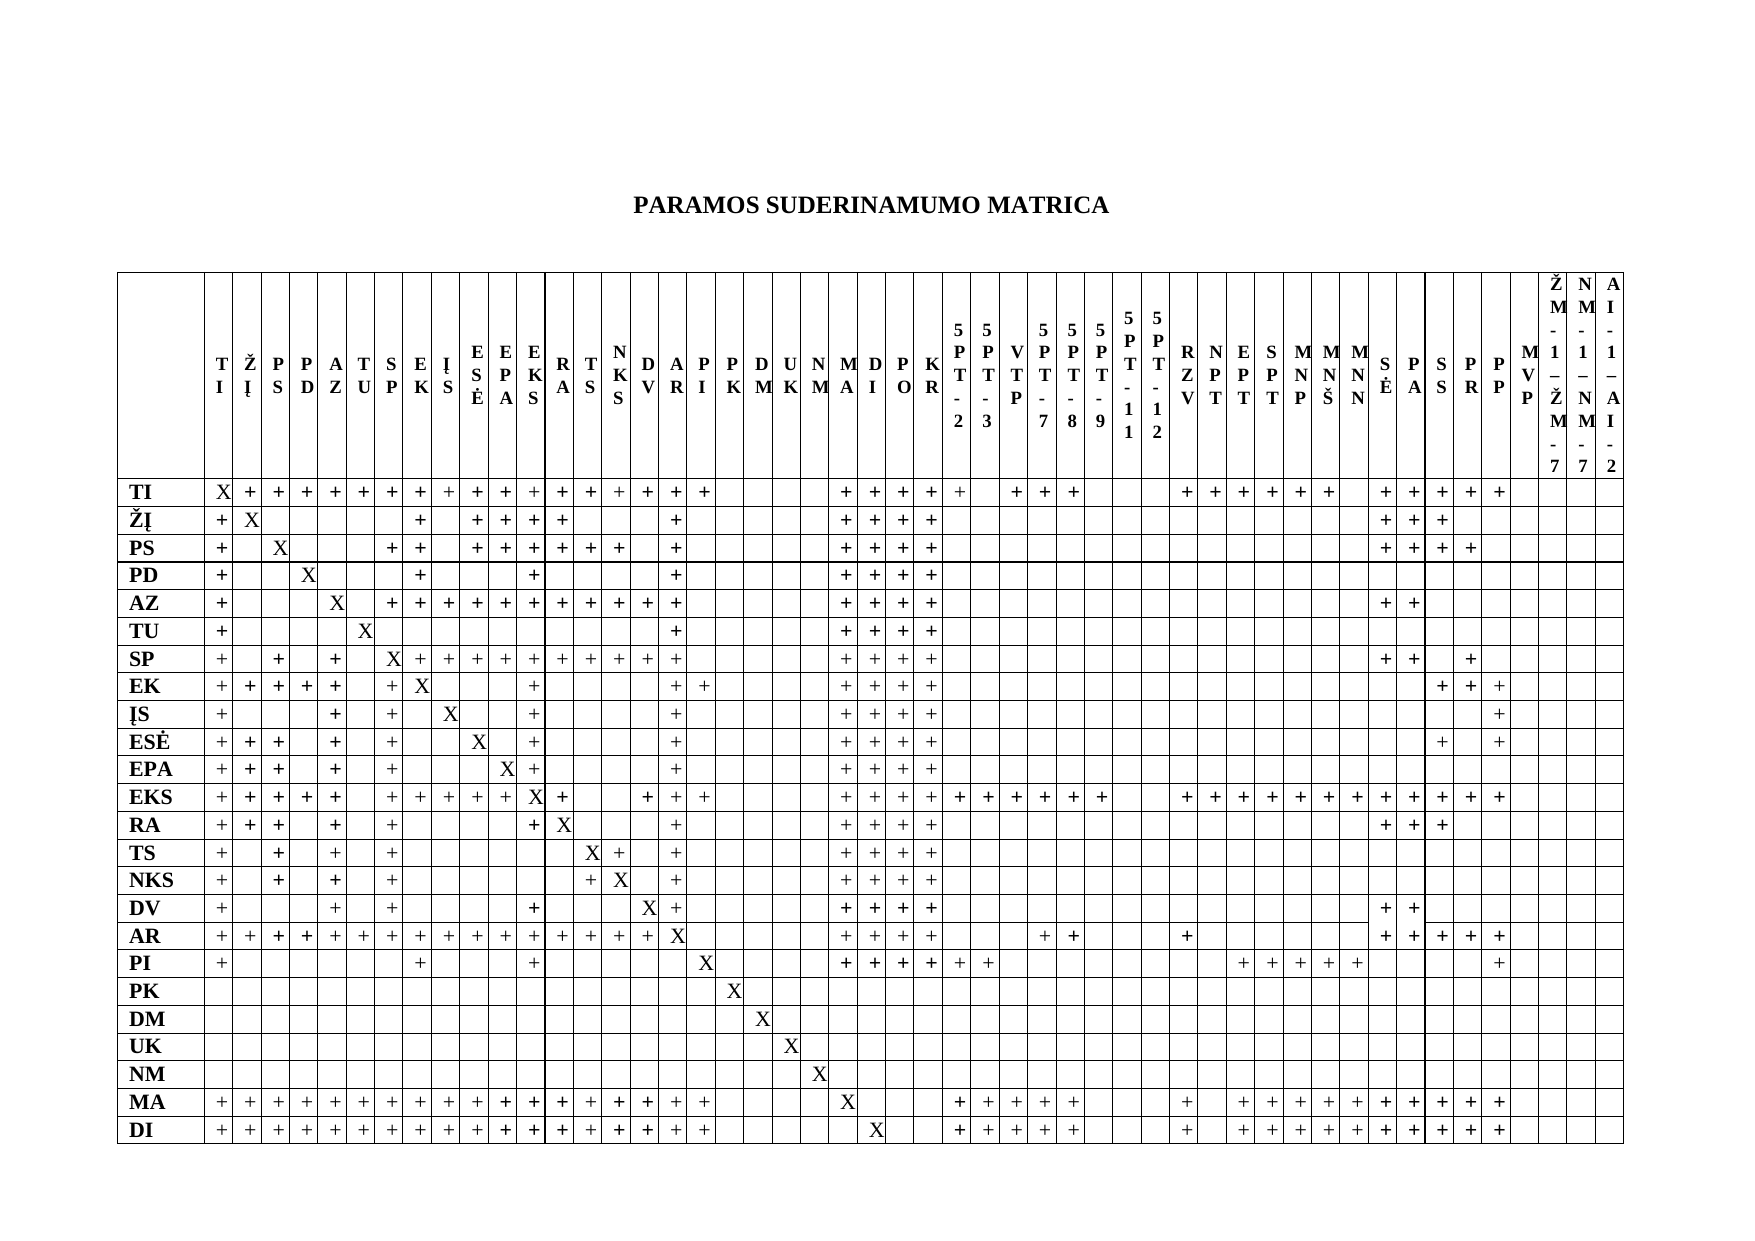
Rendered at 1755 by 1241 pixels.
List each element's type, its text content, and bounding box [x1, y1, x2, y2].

table_cell [1454, 507, 1481, 534]
table_header NM [801, 273, 828, 478]
table_cell + [858, 646, 885, 672]
table_cell [943, 812, 970, 838]
table_cell + [432, 923, 459, 949]
table_cell [1397, 673, 1424, 700]
table_cell + [1454, 479, 1481, 506]
table_cell + [886, 950, 913, 977]
table_cell + [886, 507, 913, 534]
table_cell [546, 729, 573, 755]
table_cell + [858, 673, 885, 700]
table_cell + [233, 812, 261, 838]
table_cell [1312, 1034, 1339, 1060]
table_cell [1596, 673, 1623, 700]
table_cell [1312, 1061, 1339, 1088]
table_cell [1426, 1034, 1453, 1060]
table_cell [1113, 618, 1141, 644]
table_cell [460, 950, 488, 977]
table_cell PD [118, 563, 204, 589]
table_cell + [1369, 479, 1396, 506]
table_cell + [943, 1117, 970, 1143]
table_cell [1284, 507, 1311, 534]
table_cell [687, 618, 715, 644]
table_cell [716, 563, 743, 589]
table_cell + [1057, 784, 1084, 811]
table_cell + [858, 729, 885, 755]
table_cell + [205, 840, 232, 866]
table_header SP [375, 273, 402, 478]
table_cell [517, 618, 544, 644]
table_cell [1113, 701, 1141, 728]
table_cell + [574, 1117, 601, 1143]
table_cell + [1312, 950, 1339, 977]
table_cell [943, 646, 970, 672]
table_cell [1142, 646, 1169, 672]
table_cell [1369, 950, 1396, 977]
table_cell [1000, 1034, 1027, 1060]
table_cell [801, 729, 828, 755]
table_cell + [1454, 646, 1481, 672]
table_cell [858, 1034, 885, 1060]
table_cell + [1312, 784, 1339, 811]
table_cell + [262, 646, 289, 672]
table_cell [1284, 590, 1311, 617]
table_cell [1369, 756, 1396, 783]
table_cell + [886, 479, 913, 506]
table_cell [971, 1006, 999, 1032]
table_cell [744, 1117, 772, 1143]
table_cell [432, 840, 459, 866]
table_cell + [829, 895, 857, 922]
table_cell + [858, 756, 885, 783]
table_header PA [1397, 273, 1424, 478]
table_cell + [1397, 646, 1424, 672]
table_cell [1028, 618, 1056, 644]
table_cell + [517, 1089, 544, 1116]
table_cell [659, 1061, 686, 1088]
table_cell [233, 1034, 261, 1060]
table_cell + [318, 923, 346, 949]
table_cell [1397, 756, 1424, 783]
table_cell ŽĮ [118, 507, 204, 534]
table_cell [1567, 507, 1595, 534]
table_cell [1397, 701, 1424, 728]
table_cell [1596, 563, 1623, 589]
table_cell + [460, 507, 488, 534]
table_cell + [1482, 923, 1510, 949]
table_cell [1057, 895, 1084, 922]
table_cell [687, 1061, 715, 1088]
table_cell + [375, 895, 402, 922]
table_cell [773, 590, 800, 617]
table_cell [1198, 1117, 1226, 1143]
table_cell [546, 701, 573, 728]
table_cell [801, 1117, 828, 1143]
table_cell [1142, 978, 1169, 1005]
table_cell [744, 840, 772, 866]
table_cell + [290, 784, 317, 811]
table_cell + [262, 479, 289, 506]
table_cell [1284, 646, 1311, 672]
table_cell [574, 1006, 601, 1032]
table_cell [1227, 507, 1254, 534]
table_cell + [205, 646, 232, 672]
table_cell [1113, 1117, 1141, 1143]
table_cell + [432, 784, 459, 811]
table_cell [943, 1034, 970, 1060]
table_header DM [744, 273, 772, 478]
table_cell [1539, 784, 1566, 811]
table_cell [631, 563, 658, 589]
table_cell [432, 895, 459, 922]
table_cell [1511, 479, 1538, 506]
table_cell [1255, 1061, 1283, 1088]
table_cell [1511, 563, 1538, 589]
table_cell [290, 535, 317, 561]
table_cell + [886, 701, 913, 728]
table_cell [1142, 1089, 1169, 1116]
table_cell + [262, 756, 289, 783]
table_cell [1567, 895, 1595, 922]
table_cell UK [118, 1034, 204, 1060]
table_cell [517, 1061, 544, 1088]
table_cell [1596, 1089, 1623, 1116]
table_cell [1340, 673, 1368, 700]
table_cell [1567, 756, 1595, 783]
table_cell + [574, 535, 601, 561]
table_cell + [546, 1089, 573, 1116]
table_cell + [631, 784, 658, 811]
table_cell + [829, 673, 857, 700]
table_cell [1142, 701, 1169, 728]
table_cell [1284, 756, 1311, 783]
table_cell [1596, 840, 1623, 866]
table_cell + [829, 618, 857, 644]
table_cell [1340, 618, 1368, 644]
table_cell [744, 756, 772, 783]
table_cell [290, 646, 317, 672]
table_cell [716, 756, 743, 783]
table_cell + [205, 1117, 232, 1143]
table_cell + [914, 618, 942, 644]
table_cell + [1397, 1117, 1424, 1143]
table_cell [546, 756, 573, 783]
table_cell + [375, 812, 402, 838]
table_cell [1198, 756, 1226, 783]
table_cell + [1085, 784, 1112, 811]
table_cell + [205, 784, 232, 811]
table_cell + [659, 701, 686, 728]
table_cell [233, 618, 261, 644]
table_cell + [403, 535, 431, 561]
table_cell [1198, 673, 1226, 700]
table_cell + [318, 756, 346, 783]
table_cell + [659, 867, 686, 894]
table_cell + [886, 895, 913, 922]
table_cell + [1426, 923, 1453, 949]
table_cell + [403, 784, 431, 811]
table_cell [801, 1034, 828, 1060]
table_cell + [1369, 1089, 1396, 1116]
table_header MNN [1340, 273, 1368, 478]
table_cell + [631, 479, 658, 506]
table_cell TI [118, 479, 204, 506]
table_cell [1255, 507, 1283, 534]
table_cell [773, 701, 800, 728]
table_cell [403, 729, 431, 755]
table_header MVP [1511, 273, 1538, 478]
table_cell [602, 563, 630, 589]
table_cell [432, 978, 459, 1005]
table_cell + [375, 590, 402, 617]
table_cell [460, 1034, 488, 1060]
table_cell + [546, 1117, 573, 1143]
table_header 5PT-9 [1085, 273, 1112, 478]
table_cell [375, 1006, 402, 1032]
table_cell [262, 1006, 289, 1032]
table_cell [1539, 1006, 1566, 1032]
table_cell [233, 535, 261, 561]
table_cell [1113, 978, 1141, 1005]
table_cell [1567, 1089, 1595, 1116]
table_cell + [886, 590, 913, 617]
table_cell + [1369, 646, 1396, 672]
table_cell [1369, 618, 1396, 644]
table_cell [1426, 1006, 1453, 1032]
table_cell + [914, 812, 942, 838]
table_cell X [773, 1034, 800, 1060]
table_cell [1198, 923, 1226, 949]
table_cell [1539, 507, 1566, 534]
table_cell + [943, 950, 970, 977]
table_cell [1567, 867, 1595, 894]
table_cell [1198, 1089, 1226, 1116]
table_cell [1397, 1061, 1424, 1088]
table_cell [1511, 950, 1538, 977]
table_cell [1567, 646, 1595, 672]
table_cell [1454, 1006, 1481, 1032]
table_cell [1113, 1034, 1141, 1060]
table_cell [1369, 563, 1396, 589]
table_cell + [205, 895, 232, 922]
table_cell [1567, 729, 1595, 755]
table_cell [1057, 507, 1084, 534]
table_cell [460, 618, 488, 644]
table_cell [290, 812, 317, 838]
table_cell [1539, 978, 1566, 1005]
table_cell + [829, 950, 857, 977]
table_cell [1142, 1117, 1169, 1143]
table_cell + [829, 590, 857, 617]
table_cell [1312, 978, 1339, 1005]
table_cell + [205, 756, 232, 783]
table_cell [432, 756, 459, 783]
table_cell [1511, 756, 1538, 783]
table_cell [716, 1089, 743, 1116]
table_cell [1482, 756, 1510, 783]
table_cell [489, 978, 516, 1005]
table_cell [943, 701, 970, 728]
table_cell [1369, 867, 1396, 894]
table_cell [971, 479, 999, 506]
table_cell [1511, 673, 1538, 700]
table_cell [1198, 1034, 1226, 1060]
table_cell + [829, 784, 857, 811]
table_header AZ [318, 273, 346, 478]
table_cell [1596, 923, 1623, 949]
table_cell [1426, 646, 1453, 672]
table_cell + [1397, 895, 1424, 922]
table_cell + [914, 756, 942, 783]
table_cell [602, 618, 630, 644]
table_cell [716, 867, 743, 894]
table_cell [631, 618, 658, 644]
table_cell [1511, 923, 1538, 949]
table_cell + [517, 950, 544, 977]
table_cell [744, 618, 772, 644]
table_cell + [829, 756, 857, 783]
table_cell [290, 507, 317, 534]
table_cell [1085, 895, 1112, 922]
table_cell [517, 1034, 544, 1060]
table_cell [347, 978, 374, 1005]
table_cell PS [118, 535, 204, 561]
table_cell [773, 729, 800, 755]
table_cell [262, 507, 289, 534]
table_cell [1426, 1061, 1453, 1088]
table_cell + [205, 923, 232, 949]
table_cell [233, 867, 261, 894]
table_cell RA [118, 812, 204, 838]
table_cell [1113, 535, 1141, 561]
table_cell [1000, 673, 1027, 700]
table_cell + [546, 646, 573, 672]
table_cell + [1000, 784, 1027, 811]
table_cell [347, 1034, 374, 1060]
table_cell + [546, 784, 573, 811]
table_cell ĮS [118, 701, 204, 728]
table_cell + [659, 535, 686, 561]
table_cell [1539, 1034, 1566, 1060]
table_cell [1397, 840, 1424, 866]
table_cell [546, 978, 573, 1005]
table_header SPT [1255, 273, 1283, 478]
table_cell + [687, 784, 715, 811]
table_cell [1567, 1117, 1595, 1143]
table_cell + [914, 923, 942, 949]
table_cell + [659, 1089, 686, 1116]
table_cell [574, 507, 601, 534]
table_cell [1284, 840, 1311, 866]
table_cell [347, 673, 374, 700]
table_cell + [971, 784, 999, 811]
table_header MA [829, 273, 857, 478]
table_cell X [403, 673, 431, 700]
table_cell [1028, 673, 1056, 700]
table_cell [943, 673, 970, 700]
table_cell [943, 618, 970, 644]
table_cell EKS [118, 784, 204, 811]
table_cell + [403, 1117, 431, 1143]
table_header MNŠ [1312, 273, 1339, 478]
table_cell [1255, 756, 1283, 783]
table_cell + [914, 895, 942, 922]
table_cell + [1284, 1117, 1311, 1143]
table_cell [1482, 590, 1510, 617]
table_cell + [546, 479, 573, 506]
table_cell + [1227, 1117, 1254, 1143]
table_cell X [205, 479, 232, 506]
table_cell + [318, 1089, 346, 1116]
table_cell [1454, 812, 1481, 838]
table_cell [546, 895, 573, 922]
table_cell + [318, 729, 346, 755]
table_cell + [858, 590, 885, 617]
table_cell [460, 563, 488, 589]
table_cell [971, 867, 999, 894]
table_cell + [1284, 479, 1311, 506]
table_cell [1113, 1089, 1141, 1116]
table_cell [1340, 590, 1368, 617]
table_cell [829, 1034, 857, 1060]
table_cell + [659, 563, 686, 589]
table_cell [659, 1034, 686, 1060]
table_cell [1454, 1061, 1481, 1088]
table_cell [1340, 507, 1368, 534]
table_cell [233, 840, 261, 866]
table_cell X [829, 1089, 857, 1116]
table_cell [1284, 563, 1311, 589]
table_cell [1255, 729, 1283, 755]
table_cell [1340, 1034, 1368, 1060]
table_cell + [290, 1117, 317, 1143]
table_cell + [1340, 1089, 1368, 1116]
table_cell + [318, 784, 346, 811]
table_cell + [1397, 1089, 1424, 1116]
table_cell [773, 867, 800, 894]
table_cell [1255, 923, 1283, 949]
table_cell + [460, 535, 488, 561]
table_cell + [517, 563, 544, 589]
table_cell + [375, 701, 402, 728]
table_cell + [290, 1089, 317, 1116]
table_cell PI [118, 950, 204, 977]
table_cell [943, 867, 970, 894]
table_cell [1113, 784, 1141, 811]
table_cell + [375, 1117, 402, 1143]
table_cell [687, 840, 715, 866]
table_cell [347, 729, 374, 755]
table_cell [460, 867, 488, 894]
table_cell [574, 950, 601, 977]
table_cell [1284, 1006, 1311, 1032]
table_cell [1198, 978, 1226, 1005]
table_cell + [517, 535, 544, 561]
table_cell [403, 867, 431, 894]
table_cell + [347, 479, 374, 506]
table_cell [1113, 1006, 1141, 1032]
table_cell [773, 535, 800, 561]
table_cell [943, 1006, 970, 1032]
table_cell + [886, 673, 913, 700]
table_cell + [460, 784, 488, 811]
table_cell + [262, 673, 289, 700]
table_cell [1539, 1117, 1566, 1143]
table_cell [1284, 701, 1311, 728]
table_cell [1511, 840, 1538, 866]
table_cell [1142, 784, 1169, 811]
table_cell [262, 618, 289, 644]
table_cell [1170, 618, 1197, 644]
table_cell [574, 784, 601, 811]
table_cell [1085, 701, 1112, 728]
table_cell + [1170, 923, 1197, 949]
table_header DV [631, 273, 658, 478]
table_cell [1596, 507, 1623, 534]
table_cell + [1340, 950, 1368, 977]
table_cell [1511, 867, 1538, 894]
table_cell [1227, 840, 1254, 866]
table_cell + [403, 507, 431, 534]
table_cell [318, 563, 346, 589]
table_cell [460, 895, 488, 922]
table_cell [1000, 729, 1027, 755]
table_cell [1567, 1006, 1595, 1032]
table_cell + [262, 1089, 289, 1116]
table_cell + [1426, 479, 1453, 506]
table_cell [858, 1006, 885, 1032]
table_cell [1227, 1061, 1254, 1088]
table_cell [1596, 867, 1623, 894]
table_header PO [886, 273, 913, 478]
table_cell + [403, 563, 431, 589]
table_cell [1511, 1006, 1538, 1032]
table_cell + [546, 923, 573, 949]
table_cell [1567, 673, 1595, 700]
table_cell X [744, 1006, 772, 1032]
table_cell [1539, 590, 1566, 617]
table_cell + [375, 923, 402, 949]
table_cell [1340, 729, 1368, 755]
table_cell [631, 840, 658, 866]
table_cell [1369, 1061, 1396, 1088]
table_cell [1000, 812, 1027, 838]
table_cell [262, 563, 289, 589]
table_cell [517, 867, 544, 894]
table_cell MA [118, 1089, 204, 1116]
table_cell [801, 701, 828, 728]
table_header 5PT-11 [1113, 273, 1141, 478]
table_cell [801, 563, 828, 589]
table_header MNP [1284, 273, 1311, 478]
table_cell + [262, 812, 289, 838]
table_cell [1142, 923, 1169, 949]
table_cell [1539, 950, 1566, 977]
table_cell [1596, 950, 1623, 977]
table_cell [1539, 618, 1566, 644]
table_cell [773, 950, 800, 977]
table_cell [1028, 812, 1056, 838]
table_cell [1539, 673, 1566, 700]
table_cell [971, 729, 999, 755]
table_cell + [290, 673, 317, 700]
table_cell + [460, 479, 488, 506]
table_cell + [1255, 950, 1283, 977]
table_cell [602, 895, 630, 922]
table_cell [1284, 535, 1311, 561]
table_cell [1028, 756, 1056, 783]
table_cell + [886, 812, 913, 838]
table_cell [318, 1034, 346, 1060]
table_cell [1539, 701, 1566, 728]
table_cell [1397, 867, 1424, 894]
table_cell [1113, 812, 1141, 838]
table_cell + [347, 1117, 374, 1143]
table_cell [1198, 729, 1226, 755]
table_cell [1596, 701, 1623, 728]
table_cell [801, 535, 828, 561]
table_cell + [290, 479, 317, 506]
table_cell + [914, 535, 942, 561]
table_cell [1170, 701, 1197, 728]
table_cell [1340, 1061, 1368, 1088]
table_cell [716, 812, 743, 838]
table_cell + [659, 756, 686, 783]
table_cell [1312, 590, 1339, 617]
table_cell [1397, 618, 1424, 644]
table_cell DI [118, 1117, 204, 1143]
table_cell [1198, 1061, 1226, 1088]
table_cell [801, 479, 828, 506]
table_cell [687, 923, 715, 949]
table_cell [971, 978, 999, 1005]
table_cell [489, 867, 516, 894]
table_cell + [659, 895, 686, 922]
table_cell + [1454, 1117, 1481, 1143]
table_cell [1028, 701, 1056, 728]
table_cell [1596, 1117, 1623, 1143]
table_cell X [687, 950, 715, 977]
table_cell [602, 950, 630, 977]
table_cell [546, 1061, 573, 1088]
table_cell [1567, 535, 1595, 561]
table_cell [1227, 590, 1254, 617]
table_cell [1567, 923, 1595, 949]
table_cell [1255, 535, 1283, 561]
table_cell + [432, 479, 459, 506]
table_cell [716, 729, 743, 755]
table_cell X [347, 618, 374, 644]
table_cell + [574, 1089, 601, 1116]
table_cell [744, 950, 772, 977]
table_cell + [1397, 479, 1424, 506]
table_cell [1567, 1034, 1595, 1060]
table_cell [1113, 756, 1141, 783]
table_header RZV [1170, 273, 1197, 478]
table_cell [1567, 950, 1595, 977]
table_cell [1284, 673, 1311, 700]
table_cell [1000, 978, 1027, 1005]
table_cell + [858, 867, 885, 894]
table_cell [773, 923, 800, 949]
table_cell EK [118, 673, 204, 700]
table_cell [1312, 535, 1339, 561]
table_header EPA [489, 273, 516, 478]
table_cell + [205, 1089, 232, 1116]
table_cell + [829, 729, 857, 755]
table_cell X [262, 535, 289, 561]
table_cell + [205, 701, 232, 728]
table_cell + [517, 673, 544, 700]
table_cell [801, 950, 828, 977]
table_header KR [914, 273, 942, 478]
table_cell [1312, 756, 1339, 783]
table_cell [1567, 701, 1595, 728]
table_cell X [233, 507, 261, 534]
table_cell [1227, 1034, 1254, 1060]
table_cell + [1454, 784, 1481, 811]
table_cell [1028, 535, 1056, 561]
table_cell [801, 978, 828, 1005]
table_cell + [858, 535, 885, 561]
table_cell [1085, 1089, 1112, 1116]
table_cell [1227, 646, 1254, 672]
table_cell [347, 590, 374, 617]
table_cell + [1284, 1089, 1311, 1116]
table_cell [290, 1061, 317, 1088]
table_cell + [1426, 812, 1453, 838]
table_cell [432, 950, 459, 977]
table_cell [460, 756, 488, 783]
table_cell [1198, 867, 1226, 894]
table_cell + [205, 535, 232, 561]
table_cell [1397, 1034, 1424, 1060]
table_cell + [602, 535, 630, 561]
table_cell [1482, 978, 1510, 1005]
table_cell [1255, 701, 1283, 728]
table_cell + [858, 950, 885, 977]
table_cell + [886, 756, 913, 783]
table_cell ESĖ [118, 729, 204, 755]
table_cell [1340, 701, 1368, 728]
table_cell + [375, 756, 402, 783]
table_cell [1482, 867, 1510, 894]
table_cell [971, 673, 999, 700]
table_cell [716, 1117, 743, 1143]
table_cell [1511, 784, 1538, 811]
table_cell [403, 1034, 431, 1060]
table_cell [1596, 1061, 1623, 1088]
table_cell [347, 646, 374, 672]
table_cell + [914, 701, 942, 728]
table_cell [432, 563, 459, 589]
table_cell + [262, 729, 289, 755]
table_header DI [858, 273, 885, 478]
table_cell [801, 673, 828, 700]
table_cell [971, 895, 999, 922]
table_cell [1511, 1117, 1538, 1143]
table_cell [1426, 895, 1453, 922]
table_cell [546, 867, 573, 894]
table_cell [1255, 563, 1283, 589]
table_cell [1198, 507, 1226, 534]
table_cell + [489, 1089, 516, 1116]
table_cell + [858, 479, 885, 506]
table_cell [1227, 923, 1254, 949]
table_cell [1482, 535, 1510, 561]
table_cell [1170, 535, 1197, 561]
table_cell [1255, 1006, 1283, 1032]
table_cell [489, 1061, 516, 1088]
table_cell [1113, 563, 1141, 589]
table_cell [489, 1006, 516, 1032]
table_cell [744, 479, 772, 506]
table_cell [1198, 1006, 1226, 1032]
table_cell + [829, 840, 857, 866]
table_cell [1113, 673, 1141, 700]
table_cell [1170, 978, 1197, 1005]
table_cell + [262, 867, 289, 894]
table_cell [1369, 1006, 1396, 1032]
table_cell + [1312, 479, 1339, 506]
table_cell + [318, 646, 346, 672]
table_cell [631, 950, 658, 977]
table_cell [1113, 895, 1141, 922]
table_cell [1170, 507, 1197, 534]
table_cell [1454, 950, 1481, 977]
table_cell [1028, 729, 1056, 755]
table_cell [1028, 840, 1056, 866]
table_cell [546, 618, 573, 644]
table_cell [574, 1061, 601, 1088]
table_cell + [1170, 1117, 1197, 1143]
table_cell [1596, 535, 1623, 561]
table_cell [375, 1034, 402, 1060]
table_cell [602, 756, 630, 783]
table_cell [744, 1089, 772, 1116]
table_cell [1426, 701, 1453, 728]
table_cell [347, 1061, 374, 1088]
table_cell [318, 1006, 346, 1032]
table_cell [602, 978, 630, 1005]
table_cell + [1057, 1089, 1084, 1116]
table_cell [602, 812, 630, 838]
table_cell [716, 701, 743, 728]
table_cell [773, 1117, 800, 1143]
table_cell [1312, 923, 1339, 949]
table_cell [858, 1061, 885, 1088]
table_cell [1198, 590, 1226, 617]
table_cell [403, 618, 431, 644]
table_header AI-1–AI-2 [1596, 273, 1623, 478]
table_cell [744, 978, 772, 1005]
table_cell + [233, 479, 261, 506]
table_cell [1113, 590, 1141, 617]
table_cell [1227, 701, 1254, 728]
table_cell [1113, 923, 1141, 949]
table_cell + [971, 1089, 999, 1116]
table_cell + [1057, 923, 1084, 949]
table_cell [432, 1006, 459, 1032]
table_header RA [546, 273, 573, 478]
table_cell [1340, 812, 1368, 838]
table_cell [1340, 867, 1368, 894]
table_cell + [460, 1089, 488, 1116]
table_cell + [403, 646, 431, 672]
table_cell [1227, 673, 1254, 700]
table_cell [716, 507, 743, 534]
table_cell [1170, 867, 1197, 894]
table_cell [1227, 729, 1254, 755]
table_cell [1539, 1061, 1566, 1088]
table_cell [1113, 1061, 1141, 1088]
table_cell [1142, 590, 1169, 617]
table_cell [1511, 1061, 1538, 1088]
table_cell [1198, 895, 1226, 922]
table_cell [1170, 840, 1197, 866]
table_header 5PT-7 [1028, 273, 1056, 478]
table_cell [773, 756, 800, 783]
table_cell + [886, 867, 913, 894]
table_cell [262, 1061, 289, 1088]
table_cell [886, 1006, 913, 1032]
table_cell + [1028, 923, 1056, 949]
table_cell [886, 1061, 913, 1088]
table_cell + [262, 923, 289, 949]
table_cell + [460, 590, 488, 617]
table_cell [318, 507, 346, 534]
table_cell + [1482, 1089, 1510, 1116]
table_cell [1511, 701, 1538, 728]
table_cell [1085, 1034, 1112, 1060]
table_cell [1057, 563, 1084, 589]
table_cell [403, 1006, 431, 1032]
table_cell + [460, 923, 488, 949]
table_cell X [546, 812, 573, 838]
table_cell [1000, 535, 1027, 561]
table_cell [687, 895, 715, 922]
table_cell [1028, 978, 1056, 1005]
table_cell [1198, 950, 1226, 977]
table_cell [914, 978, 942, 1005]
table_cell [1255, 618, 1283, 644]
table_cell [375, 1061, 402, 1088]
table_cell [1057, 756, 1084, 783]
table_cell [801, 618, 828, 644]
table_cell + [1426, 1117, 1453, 1143]
table_cell [1596, 618, 1623, 644]
table_header NKS [602, 273, 630, 478]
table_cell [546, 563, 573, 589]
table_cell [1028, 1006, 1056, 1032]
table_cell [460, 840, 488, 866]
table_cell [1567, 590, 1595, 617]
table_cell [1085, 1061, 1112, 1088]
table_header PK [716, 273, 743, 478]
table_cell + [943, 784, 970, 811]
table_cell [574, 701, 601, 728]
table_cell [1085, 1006, 1112, 1032]
table_cell + [1426, 729, 1453, 755]
table_cell [914, 1034, 942, 1060]
table_cell + [489, 479, 516, 506]
table_cell + [546, 590, 573, 617]
table_cell + [1482, 729, 1510, 755]
table_cell + [829, 563, 857, 589]
table_cell [347, 701, 374, 728]
table_cell X [460, 729, 488, 755]
table_cell [347, 563, 374, 589]
table_cell [1539, 563, 1566, 589]
table_cell [631, 1061, 658, 1088]
table_cell [744, 812, 772, 838]
table_cell [1113, 507, 1141, 534]
table_header TI [205, 273, 232, 478]
table_cell [744, 673, 772, 700]
table_cell + [375, 867, 402, 894]
table_cell [801, 840, 828, 866]
table_cell [1369, 1034, 1396, 1060]
table_cell + [914, 590, 942, 617]
table_cell [687, 535, 715, 561]
table_cell + [886, 784, 913, 811]
table_cell + [1397, 812, 1424, 838]
table_cell [574, 895, 601, 922]
table_cell + [971, 1117, 999, 1143]
table_cell + [1198, 784, 1226, 811]
table_cell [1567, 1061, 1595, 1088]
table_cell + [1369, 1117, 1396, 1143]
table_cell [574, 756, 601, 783]
table_cell [1511, 895, 1538, 922]
table_cell [1596, 812, 1623, 838]
table_cell + [1170, 1089, 1197, 1116]
table_cell + [546, 535, 573, 561]
table_cell + [659, 507, 686, 534]
table_cell [1284, 1034, 1311, 1060]
table_cell [1255, 812, 1283, 838]
table_cell [773, 646, 800, 672]
table_cell [1085, 618, 1112, 644]
table_cell [1426, 840, 1453, 866]
table_header EKS [517, 273, 544, 478]
table_cell [290, 1034, 317, 1060]
table_cell [716, 535, 743, 561]
table_cell [1454, 1034, 1481, 1060]
table_cell [971, 563, 999, 589]
table_cell [1028, 867, 1056, 894]
table_cell + [574, 590, 601, 617]
table_cell [687, 978, 715, 1005]
table_cell [1142, 950, 1169, 977]
table_cell + [375, 673, 402, 700]
table_cell [773, 673, 800, 700]
table_cell [1397, 729, 1424, 755]
table_cell [1312, 618, 1339, 644]
table_cell + [403, 923, 431, 949]
table_cell [744, 1061, 772, 1088]
table_cell [233, 895, 261, 922]
table_cell X [517, 784, 544, 811]
table_cell [1085, 590, 1112, 617]
table_cell [489, 673, 516, 700]
table_cell [886, 1089, 913, 1116]
table_cell + [318, 701, 346, 728]
table_cell [1312, 507, 1339, 534]
table_cell + [1255, 1089, 1283, 1116]
table_cell [773, 812, 800, 838]
table_cell [574, 673, 601, 700]
table_cell [687, 590, 715, 617]
table_cell [546, 840, 573, 866]
table_cell [1567, 784, 1595, 811]
table_cell + [489, 784, 516, 811]
table_cell [1198, 535, 1226, 561]
table_cell [1482, 646, 1510, 672]
table_cell [432, 1034, 459, 1060]
table_header AR [659, 273, 686, 478]
table_cell [489, 1034, 516, 1060]
table_cell [1482, 563, 1510, 589]
table_cell [1539, 646, 1566, 672]
table_cell + [1028, 479, 1056, 506]
table_header NPT [1198, 273, 1226, 478]
table_cell TS [118, 840, 204, 866]
table_cell [1397, 950, 1424, 977]
table_cell [914, 1006, 942, 1032]
table_cell [318, 1061, 346, 1088]
table_cell [432, 673, 459, 700]
table_cell + [1426, 1089, 1453, 1116]
table_cell [744, 701, 772, 728]
table_cell + [858, 618, 885, 644]
table_cell [631, 1006, 658, 1032]
table_cell [1000, 1061, 1027, 1088]
table_cell [801, 646, 828, 672]
table_cell [1000, 590, 1027, 617]
table_cell [801, 895, 828, 922]
table_cell [403, 840, 431, 866]
table_cell [1170, 1061, 1197, 1088]
table_cell [773, 784, 800, 811]
table_cell [1085, 535, 1112, 561]
table_cell + [914, 729, 942, 755]
table_header PR [1454, 273, 1481, 478]
table_cell [943, 535, 970, 561]
table_cell [914, 1061, 942, 1088]
table_cell + [1454, 1089, 1481, 1116]
table_cell [1567, 840, 1595, 866]
table_cell + [574, 923, 601, 949]
table_cell + [1170, 784, 1197, 811]
table_cell [1113, 840, 1141, 866]
table_cell DM [118, 1006, 204, 1032]
table_cell + [914, 784, 942, 811]
table_cell [1340, 535, 1368, 561]
table_cell [1482, 1034, 1510, 1060]
table_cell [1057, 590, 1084, 617]
table_cell [1454, 590, 1481, 617]
table_cell + [829, 479, 857, 506]
table_cell [1057, 840, 1084, 866]
table_cell [829, 978, 857, 1005]
table_cell [773, 1089, 800, 1116]
table_header PI [687, 273, 715, 478]
table_cell [318, 618, 346, 644]
table_cell [1142, 563, 1169, 589]
table_cell [233, 590, 261, 617]
table_cell [1028, 646, 1056, 672]
table_cell [290, 1006, 317, 1032]
table_cell [773, 840, 800, 866]
table_cell [1057, 535, 1084, 561]
table_cell + [517, 507, 544, 534]
table_cell [432, 729, 459, 755]
table_cell + [546, 507, 573, 534]
table_cell [347, 812, 374, 838]
table_cell + [375, 729, 402, 755]
table_cell [1454, 563, 1481, 589]
table_cell [460, 978, 488, 1005]
table_cell [1426, 950, 1453, 977]
table_cell X [631, 895, 658, 922]
table_cell [1454, 729, 1481, 755]
table_cell + [659, 729, 686, 755]
table_cell [1113, 646, 1141, 672]
table_cell + [914, 673, 942, 700]
table_cell NKS [118, 867, 204, 894]
table_cell [1085, 923, 1112, 949]
table_header VTP [1000, 273, 1027, 478]
table_cell [1085, 729, 1112, 755]
table_cell [347, 535, 374, 561]
table_cell + [1454, 535, 1481, 561]
table_cell + [517, 923, 544, 949]
table_cell + [262, 784, 289, 811]
table_cell + [460, 646, 488, 672]
table_cell + [1284, 950, 1311, 977]
table_cell [602, 701, 630, 728]
table_cell + [318, 673, 346, 700]
table_cell X [375, 646, 402, 672]
table_cell [1255, 978, 1283, 1005]
table_cell + [1340, 784, 1368, 811]
table_cell [1000, 867, 1027, 894]
table_cell + [914, 950, 942, 977]
table_cell + [1000, 1117, 1027, 1143]
table_cell [687, 563, 715, 589]
table_cell [1284, 895, 1311, 922]
table_cell [1482, 507, 1510, 534]
table_cell [290, 895, 317, 922]
table_cell + [1426, 673, 1453, 700]
table_cell [1511, 590, 1538, 617]
table_cell [971, 507, 999, 534]
table_cell + [432, 1117, 459, 1143]
table_cell [1340, 479, 1368, 506]
table_cell [1057, 1034, 1084, 1060]
table_cell + [403, 1089, 431, 1116]
table_cell [1539, 756, 1566, 783]
table_cell [1085, 673, 1112, 700]
table_cell + [1397, 784, 1424, 811]
table_cell [432, 1061, 459, 1088]
table_cell + [233, 673, 261, 700]
table_cell [1511, 646, 1538, 672]
table_cell [1227, 1006, 1254, 1032]
table_cell [347, 840, 374, 866]
table_cell + [460, 1117, 488, 1143]
table_cell [773, 479, 800, 506]
table_cell X [858, 1117, 885, 1143]
table_cell [744, 646, 772, 672]
table_cell + [602, 923, 630, 949]
table_cell [744, 507, 772, 534]
table_cell [1170, 1034, 1197, 1060]
table_cell [233, 563, 261, 589]
table_cell + [914, 840, 942, 866]
table_cell [290, 867, 317, 894]
table_cell + [1170, 479, 1197, 506]
table_cell [1340, 646, 1368, 672]
table_cell + [602, 1089, 630, 1116]
table_cell [1284, 729, 1311, 755]
table_cell + [1482, 479, 1510, 506]
table_cell [347, 784, 374, 811]
table_cell [914, 1089, 942, 1116]
table_cell [460, 1006, 488, 1032]
table_cell + [1369, 535, 1396, 561]
table_cell [1028, 563, 1056, 589]
table_cell [1567, 479, 1595, 506]
table_cell [1340, 978, 1368, 1005]
table_cell [1057, 1061, 1084, 1088]
table_cell [375, 507, 402, 534]
table_cell [1340, 1006, 1368, 1032]
table_cell + [914, 563, 942, 589]
table_cell [943, 978, 970, 1005]
table_cell + [1369, 895, 1396, 922]
table_cell [233, 701, 261, 728]
table_header UK [773, 273, 800, 478]
table_cell [1539, 479, 1566, 506]
table_cell X [290, 563, 317, 589]
table_cell [1198, 563, 1226, 589]
table_cell + [262, 840, 289, 866]
table_cell + [1369, 812, 1396, 838]
table_cell + [1057, 1117, 1084, 1143]
table_cell TU [118, 618, 204, 644]
table_cell [375, 950, 402, 977]
table_cell + [517, 701, 544, 728]
table_cell + [1369, 590, 1396, 617]
table_cell [318, 535, 346, 561]
table_cell [574, 618, 601, 644]
table_cell [773, 563, 800, 589]
table_cell [1596, 784, 1623, 811]
table_cell [1198, 812, 1226, 838]
table_cell [1454, 867, 1481, 894]
table_header PD [290, 273, 317, 478]
table_cell X [602, 867, 630, 894]
table_cell [1255, 646, 1283, 672]
table_cell [1142, 618, 1169, 644]
table_cell [460, 812, 488, 838]
table_cell + [489, 535, 516, 561]
table_cell [1539, 812, 1566, 838]
table_cell [1028, 590, 1056, 617]
table_cell [631, 756, 658, 783]
table_cell [489, 729, 516, 755]
table_cell [716, 1034, 743, 1060]
table_cell [773, 618, 800, 644]
table_cell + [687, 1117, 715, 1143]
table_cell + [914, 646, 942, 672]
table_cell [1057, 673, 1084, 700]
table_cell + [687, 673, 715, 700]
table_cell [1085, 867, 1112, 894]
table_cell [716, 618, 743, 644]
table_cell [1198, 701, 1226, 728]
table_cell + [886, 563, 913, 589]
table_cell + [205, 590, 232, 617]
table_cell [290, 590, 317, 617]
table_cell + [829, 812, 857, 838]
table_cell [290, 978, 317, 1005]
table_cell [489, 701, 516, 728]
table_cell [602, 1034, 630, 1060]
table_cell [1426, 618, 1453, 644]
table_cell X [489, 756, 516, 783]
table_cell [290, 701, 317, 728]
table_header ĮS [432, 273, 459, 478]
table_cell [943, 729, 970, 755]
table_cell [744, 563, 772, 589]
table_cell + [602, 1117, 630, 1143]
table_cell [1085, 978, 1112, 1005]
table_cell [858, 1089, 885, 1116]
table_cell [971, 535, 999, 561]
table_cell [1142, 867, 1169, 894]
table_cell [262, 950, 289, 977]
table_cell [631, 701, 658, 728]
table_cell + [205, 867, 232, 894]
table_cell [517, 840, 544, 866]
table_cell [1227, 895, 1254, 922]
table_cell [971, 1034, 999, 1060]
table_cell [1539, 729, 1566, 755]
table_cell + [489, 646, 516, 672]
table_cell [1511, 1089, 1538, 1116]
table_cell + [858, 923, 885, 949]
table_cell + [233, 1117, 261, 1143]
table_cell + [517, 895, 544, 922]
table_cell + [233, 729, 261, 755]
table_cell NM [118, 1061, 204, 1088]
table_cell [1567, 618, 1595, 644]
table_cell [602, 507, 630, 534]
table_cell + [858, 784, 885, 811]
table_cell + [687, 479, 715, 506]
table_cell [1057, 978, 1084, 1005]
table_cell [1511, 535, 1538, 561]
table_cell [801, 507, 828, 534]
table_cell + [517, 646, 544, 672]
table_cell [1113, 867, 1141, 894]
table_cell [1312, 812, 1339, 838]
table_cell + [205, 812, 232, 838]
table_cell + [1482, 950, 1510, 977]
table_cell [943, 1061, 970, 1088]
table_cell [1170, 729, 1197, 755]
table_cell [1057, 729, 1084, 755]
table_cell + [858, 840, 885, 866]
table_cell [801, 590, 828, 617]
table_cell + [403, 590, 431, 617]
table_cell + [886, 729, 913, 755]
table_cell [1369, 729, 1396, 755]
table_cell [262, 895, 289, 922]
table_cell [290, 756, 317, 783]
table_cell [1142, 756, 1169, 783]
table_cell [205, 1061, 232, 1088]
table_cell [1596, 756, 1623, 783]
table_cell [1454, 895, 1481, 922]
table_cell [943, 840, 970, 866]
table_cell [460, 1061, 488, 1088]
table_cell [1567, 812, 1595, 838]
table_cell [233, 950, 261, 977]
table_header 5PT-8 [1057, 273, 1084, 478]
table_cell [290, 840, 317, 866]
table_cell + [858, 507, 885, 534]
table_cell [574, 563, 601, 589]
table_cell + [659, 1117, 686, 1143]
table_cell [971, 812, 999, 838]
table_cell [886, 1034, 913, 1060]
table_cell [943, 756, 970, 783]
table_header TS [574, 273, 601, 478]
table_cell [716, 923, 743, 949]
table_cell [1284, 923, 1311, 949]
table_cell + [659, 840, 686, 866]
table_cell [375, 978, 402, 1005]
table_cell [517, 978, 544, 1005]
table_cell [403, 895, 431, 922]
table_cell [1596, 1006, 1623, 1032]
table_cell [403, 812, 431, 838]
table_cell [517, 1006, 544, 1032]
table_cell [971, 840, 999, 866]
table_cell + [233, 784, 261, 811]
table_cell [1511, 1034, 1538, 1060]
table_cell [1198, 646, 1226, 672]
table_cell [1085, 646, 1112, 672]
table_cell [205, 978, 232, 1005]
table_cell + [1028, 784, 1056, 811]
table_cell AR [118, 923, 204, 949]
table_cell X [318, 590, 346, 617]
table_cell [1170, 646, 1197, 672]
table_cell [886, 1117, 913, 1143]
table_cell X [716, 978, 743, 1005]
table_cell [631, 507, 658, 534]
table_cell [1482, 895, 1510, 922]
table_cell [574, 1034, 601, 1060]
table_cell [858, 978, 885, 1005]
table_cell [1340, 840, 1368, 866]
table_cell + [858, 812, 885, 838]
table_cell [1284, 812, 1311, 838]
table_cell + [886, 646, 913, 672]
table_header TU [347, 273, 374, 478]
table_cell [262, 1034, 289, 1060]
table_cell [1369, 978, 1396, 1005]
table_cell [489, 895, 516, 922]
table_cell [1170, 1006, 1197, 1032]
table_cell [971, 590, 999, 617]
table_cell [1482, 812, 1510, 838]
table_cell + [1340, 1117, 1368, 1143]
table_cell [602, 1006, 630, 1032]
table_cell + [574, 479, 601, 506]
table_cell + [574, 646, 601, 672]
table_cell [943, 590, 970, 617]
table_cell [318, 978, 346, 1005]
table_cell + [205, 563, 232, 589]
table_cell X [659, 923, 686, 949]
table_cell + [1426, 535, 1453, 561]
table_cell + [517, 1117, 544, 1143]
table_cell + [318, 812, 346, 838]
table_cell [631, 1034, 658, 1060]
table_cell + [1227, 479, 1254, 506]
table_cell [460, 673, 488, 700]
table_cell [1482, 1006, 1510, 1032]
table_cell [631, 729, 658, 755]
table_cell [1057, 867, 1084, 894]
table_cell + [432, 590, 459, 617]
table_cell [1312, 867, 1339, 894]
table_cell [403, 756, 431, 783]
table_cell + [829, 507, 857, 534]
table_cell + [233, 1089, 261, 1116]
table_cell [1142, 1034, 1169, 1060]
table_cell + [659, 673, 686, 700]
table_cell [1000, 507, 1027, 534]
table_header PS [262, 273, 289, 478]
table_cell + [318, 895, 346, 922]
table_cell + [432, 1089, 459, 1116]
table_cell [829, 1117, 857, 1143]
table_cell + [432, 646, 459, 672]
table_cell [347, 895, 374, 922]
table_cell [574, 729, 601, 755]
table_cell [1255, 895, 1283, 922]
table_cell [744, 1034, 772, 1060]
table_cell [1596, 978, 1623, 1005]
table_cell [1255, 1034, 1283, 1060]
table_cell + [659, 590, 686, 617]
table_cell DV [118, 895, 204, 922]
table_cell [1539, 895, 1566, 922]
table_cell [1085, 812, 1112, 838]
table_cell + [829, 646, 857, 672]
table_cell [687, 646, 715, 672]
table_cell [971, 756, 999, 783]
table_cell + [1312, 1117, 1339, 1143]
table_cell X [432, 701, 459, 728]
table_cell + [233, 923, 261, 949]
table_cell [631, 812, 658, 838]
table_cell + [517, 729, 544, 755]
table_header [118, 273, 204, 478]
table_cell + [205, 673, 232, 700]
table_cell + [1227, 1089, 1254, 1116]
table_cell [1539, 1089, 1566, 1116]
table_cell + [943, 479, 970, 506]
table_cell [1426, 563, 1453, 589]
table_cell [716, 1006, 743, 1032]
table_cell [1539, 923, 1566, 949]
table_cell [1312, 701, 1339, 728]
table_cell [1454, 756, 1481, 783]
table_cell [659, 1006, 686, 1032]
table_cell [1426, 978, 1453, 1005]
table_cell [1170, 563, 1197, 589]
table_cell [1454, 701, 1481, 728]
table_cell [659, 950, 686, 977]
table_cell [1482, 618, 1510, 644]
table_cell [432, 867, 459, 894]
table_cell [1397, 978, 1424, 1005]
table_cell + [1454, 673, 1481, 700]
table_cell [1284, 867, 1311, 894]
table_cell [1057, 701, 1084, 728]
table_cell [1426, 867, 1453, 894]
table_cell [1170, 950, 1197, 977]
table_cell [1000, 618, 1027, 644]
table_header ESĖ [460, 273, 488, 478]
table_cell + [1312, 1089, 1339, 1116]
table_cell + [971, 950, 999, 977]
table_cell + [602, 590, 630, 617]
table_cell [347, 756, 374, 783]
table_cell [546, 673, 573, 700]
table_cell [1000, 646, 1027, 672]
table_cell + [1227, 784, 1254, 811]
table_cell [1000, 563, 1027, 589]
table_cell [1227, 563, 1254, 589]
table_cell [1085, 950, 1112, 977]
table_cell [773, 978, 800, 1005]
table_cell + [1255, 1117, 1283, 1143]
table_cell + [659, 479, 686, 506]
table_cell + [318, 840, 346, 866]
table_cell [1312, 729, 1339, 755]
table_cell + [205, 729, 232, 755]
table_header SS [1426, 273, 1453, 478]
table_cell [1142, 479, 1169, 506]
table_cell + [517, 590, 544, 617]
table_cell EPA [118, 756, 204, 783]
table_cell + [858, 563, 885, 589]
table_cell [1000, 756, 1027, 783]
table_cell [773, 895, 800, 922]
table_cell + [375, 1089, 402, 1116]
table_header EPT [1227, 273, 1254, 478]
table_cell [1085, 840, 1112, 866]
table_cell [1539, 867, 1566, 894]
table_cell + [659, 646, 686, 672]
table_cell [205, 1006, 232, 1032]
table_cell + [602, 479, 630, 506]
table_cell + [914, 867, 942, 894]
table_cell [205, 1034, 232, 1060]
table_cell [1227, 535, 1254, 561]
table_cell + [829, 923, 857, 949]
table_cell [1085, 479, 1112, 506]
table_cell + [403, 479, 431, 506]
table_cell + [517, 479, 544, 506]
table_cell [233, 978, 261, 1005]
table_cell + [489, 1117, 516, 1143]
table_cell [489, 812, 516, 838]
table_cell [432, 618, 459, 644]
table_cell [489, 840, 516, 866]
table_cell [971, 618, 999, 644]
table_cell + [205, 507, 232, 534]
table_cell + [347, 1089, 374, 1116]
table_cell + [1397, 590, 1424, 617]
table_cell [546, 1034, 573, 1060]
table_cell + [659, 812, 686, 838]
table_cell [1085, 507, 1112, 534]
table_cell [1028, 950, 1056, 977]
table_cell [971, 1061, 999, 1088]
table_cell [1596, 590, 1623, 617]
table_cell [602, 784, 630, 811]
table_cell [1142, 729, 1169, 755]
table_cell [687, 756, 715, 783]
table_cell [716, 840, 743, 866]
table_cell [687, 729, 715, 755]
table_cell + [943, 1089, 970, 1116]
table_cell + [886, 535, 913, 561]
table_cell [1340, 756, 1368, 783]
table_cell [1142, 812, 1169, 838]
table_cell [744, 867, 772, 894]
table_cell [290, 618, 317, 644]
table_cell [801, 784, 828, 811]
table_cell + [1255, 479, 1283, 506]
table_cell [687, 867, 715, 894]
table_cell [1369, 673, 1396, 700]
table_cell [1000, 895, 1027, 922]
table_cell [886, 978, 913, 1005]
table_cell [1227, 618, 1254, 644]
table_header 5PT-2 [943, 273, 970, 478]
table_cell [631, 673, 658, 700]
table_cell [687, 701, 715, 728]
table_cell + [489, 923, 516, 949]
table_cell [290, 950, 317, 977]
table_header EK [403, 273, 431, 478]
table_cell [744, 535, 772, 561]
table_cell [1000, 840, 1027, 866]
table_cell + [375, 784, 402, 811]
table_header PP [1482, 273, 1510, 478]
table_header SĖ [1369, 273, 1396, 478]
table_cell [375, 618, 402, 644]
table_cell [1057, 618, 1084, 644]
table_cell [233, 1006, 261, 1032]
table_cell [1340, 563, 1368, 589]
table_cell [1028, 1061, 1056, 1088]
table_cell + [262, 1117, 289, 1143]
table_cell [1255, 673, 1283, 700]
table_cell + [1057, 479, 1084, 506]
table_cell [1142, 895, 1169, 922]
table_cell [801, 756, 828, 783]
table_cell [1340, 923, 1368, 949]
table_cell [1312, 646, 1339, 672]
table_cell [1539, 840, 1566, 866]
table_cell [347, 867, 374, 894]
table_cell + [858, 895, 885, 922]
table_cell [1511, 507, 1538, 534]
table_cell + [403, 950, 431, 977]
table_cell [1255, 590, 1283, 617]
table_cell [546, 950, 573, 977]
table_cell [1369, 840, 1396, 866]
table_cell [1596, 729, 1623, 755]
table_cell + [489, 507, 516, 534]
table_cell [1142, 1006, 1169, 1032]
text PARAMOS SUDERINAMUMO MATRICA [118, 190, 1624, 219]
table_cell + [602, 646, 630, 672]
table_cell [631, 535, 658, 561]
table_cell [773, 1006, 800, 1032]
table_cell [1312, 840, 1339, 866]
table_cell [1255, 840, 1283, 866]
table_cell [602, 673, 630, 700]
table_cell + [1397, 507, 1424, 534]
table_cell [1511, 812, 1538, 838]
table_cell [602, 1061, 630, 1088]
table_cell + [1482, 1117, 1510, 1143]
table_cell [347, 507, 374, 534]
table_cell + [1454, 923, 1481, 949]
table_cell [262, 978, 289, 1005]
table_cell + [829, 701, 857, 728]
table_cell [347, 1006, 374, 1032]
table_cell [801, 867, 828, 894]
table_cell + [687, 1089, 715, 1116]
table_cell [233, 646, 261, 672]
table_cell [1511, 729, 1538, 755]
table_cell [659, 978, 686, 1005]
table_cell [1482, 840, 1510, 866]
table_cell [1000, 1006, 1027, 1032]
table_cell + [829, 535, 857, 561]
table_cell SP [118, 646, 204, 672]
table_cell [432, 507, 459, 534]
table_cell [1170, 895, 1197, 922]
table_cell [1284, 1061, 1311, 1088]
table_cell + [602, 840, 630, 866]
table_cell + [318, 867, 346, 894]
table_cell [971, 646, 999, 672]
table_cell [1567, 563, 1595, 589]
table_cell [1567, 978, 1595, 1005]
table_cell [943, 923, 970, 949]
table_cell [1057, 1006, 1084, 1032]
table_cell [716, 784, 743, 811]
table_cell + [1482, 673, 1510, 700]
table_cell PK [118, 978, 204, 1005]
table_cell [943, 563, 970, 589]
table_cell [1170, 590, 1197, 617]
table_cell [262, 590, 289, 617]
table_cell [1057, 812, 1084, 838]
table_cell [574, 978, 601, 1005]
table_cell [744, 729, 772, 755]
table_cell + [886, 618, 913, 644]
table_cell [687, 1034, 715, 1060]
table_cell [1028, 1034, 1056, 1060]
table_cell [1113, 950, 1141, 977]
table_cell [1142, 507, 1169, 534]
table_cell [1426, 756, 1453, 783]
table_cell [971, 701, 999, 728]
table_cell + [1255, 784, 1283, 811]
table_cell [687, 1006, 715, 1032]
table_cell [432, 812, 459, 838]
table_cell [1255, 867, 1283, 894]
table_cell + [631, 1117, 658, 1143]
table_cell [1482, 1061, 1510, 1088]
table_cell + [659, 784, 686, 811]
table_cell + [886, 840, 913, 866]
table_cell [602, 729, 630, 755]
table_cell [489, 950, 516, 977]
table_cell + [290, 923, 317, 949]
table_cell [489, 618, 516, 644]
table_header ŽM-1–ŽM-7 [1539, 273, 1566, 478]
table_cell X [574, 840, 601, 866]
table_cell + [1482, 701, 1510, 728]
table_cell [432, 535, 459, 561]
table_cell [716, 673, 743, 700]
table_cell [460, 701, 488, 728]
table_cell [687, 507, 715, 534]
table_cell [773, 507, 800, 534]
table_cell [1312, 1006, 1339, 1032]
table_cell [1397, 563, 1424, 589]
table_cell [744, 895, 772, 922]
table_cell [1340, 895, 1368, 922]
table_cell + [375, 840, 402, 866]
table_cell [1057, 646, 1084, 672]
table_cell [1113, 729, 1141, 755]
table_cell [546, 1006, 573, 1032]
table_cell + [631, 646, 658, 672]
table_cell + [574, 867, 601, 894]
table_cell [1170, 673, 1197, 700]
table_cell + [1397, 535, 1424, 561]
table_cell [914, 1117, 942, 1143]
table_cell + [1369, 784, 1396, 811]
table_cell + [659, 618, 686, 644]
table_cell + [1369, 922, 1396, 949]
table_cell [574, 812, 601, 838]
table_cell + [1227, 950, 1254, 977]
table_cell + [631, 1089, 658, 1116]
table_cell + [1284, 784, 1311, 811]
table_header NM-1–NM-7 [1567, 273, 1595, 478]
table_cell [1227, 867, 1254, 894]
table_cell + [1000, 1089, 1027, 1116]
table_cell + [914, 507, 942, 534]
table_cell [290, 729, 317, 755]
table_cell [1511, 978, 1538, 1005]
table_cell [801, 923, 828, 949]
table_header ŽĮ [233, 273, 261, 478]
table_cell [1426, 590, 1453, 617]
table_cell [1142, 535, 1169, 561]
table_cell [801, 1006, 828, 1032]
table_cell [1227, 756, 1254, 783]
table_cell [1198, 840, 1226, 866]
table_cell + [205, 618, 232, 644]
table_cell [829, 1061, 857, 1088]
table_cell [1028, 895, 1056, 922]
table_cell [403, 1061, 431, 1088]
table_cell + [233, 756, 261, 783]
table_cell [1312, 673, 1339, 700]
table_cell [1170, 812, 1197, 838]
table_cell [1596, 479, 1623, 506]
table_cell [1113, 479, 1141, 506]
table_cell [1312, 563, 1339, 589]
table_cell [233, 1061, 261, 1088]
table_cell + [1369, 507, 1396, 534]
table_cell [744, 590, 772, 617]
table_cell X [801, 1061, 828, 1088]
table_cell [687, 812, 715, 838]
table_cell [403, 978, 431, 1005]
table_cell + [858, 701, 885, 728]
table_cell [1142, 840, 1169, 866]
table_cell [1511, 618, 1538, 644]
table_cell [1596, 1034, 1623, 1060]
table_cell [716, 1061, 743, 1088]
table_cell [1369, 701, 1396, 728]
table_cell [1312, 895, 1339, 922]
table_cell [1539, 535, 1566, 561]
table_cell + [1028, 1089, 1056, 1116]
table_cell [1596, 895, 1623, 922]
table_cell [1170, 756, 1197, 783]
table_cell + [631, 923, 658, 949]
table_cell + [1426, 507, 1453, 534]
table_cell [347, 950, 374, 977]
table_cell [318, 950, 346, 977]
table_cell [1397, 1006, 1424, 1032]
table_cell AZ [118, 590, 204, 617]
table_cell + [375, 479, 402, 506]
table_cell [773, 1061, 800, 1088]
table_cell [1284, 978, 1311, 1005]
table_cell [1227, 978, 1254, 1005]
table_cell + [375, 535, 402, 561]
table_cell + [205, 950, 232, 977]
table_cell + [517, 812, 544, 838]
table_cell [744, 923, 772, 949]
table_cell + [1000, 479, 1027, 506]
table_cell [801, 812, 828, 838]
table_cell [716, 646, 743, 672]
table_cell [829, 1006, 857, 1032]
table_cell [631, 867, 658, 894]
table_cell [1028, 507, 1056, 534]
table_cell [943, 895, 970, 922]
table_cell + [517, 756, 544, 783]
table_cell [1085, 756, 1112, 783]
table_header 5PT-3 [971, 273, 999, 478]
table_cell + [1397, 922, 1424, 949]
table_cell + [914, 479, 942, 506]
table_cell [489, 563, 516, 589]
table_cell [1454, 840, 1481, 866]
table_cell [1085, 1117, 1112, 1143]
table_cell [744, 784, 772, 811]
table_cell [262, 701, 289, 728]
table_cell + [829, 867, 857, 894]
table_cell [1454, 618, 1481, 644]
table_cell [375, 563, 402, 589]
table_cell [1596, 646, 1623, 672]
table_cell [1284, 618, 1311, 644]
table_cell [1454, 978, 1481, 1005]
table_header 5PT-12 [1142, 273, 1169, 478]
table_cell [1198, 618, 1226, 644]
table_cell [1142, 1061, 1169, 1088]
table_cell [716, 590, 743, 617]
table_cell + [318, 1117, 346, 1143]
table_cell [1227, 812, 1254, 838]
table_cell + [1198, 479, 1226, 506]
table_cell [716, 895, 743, 922]
table_cell [1000, 923, 1027, 949]
table_cell + [886, 923, 913, 949]
table_cell [1000, 701, 1027, 728]
table_cell [403, 701, 431, 728]
table_cell [716, 479, 743, 506]
table_cell + [1028, 1117, 1056, 1143]
table_cell + [631, 590, 658, 617]
table_cell [1000, 950, 1027, 977]
table_cell [1142, 673, 1169, 700]
table_cell [943, 507, 970, 534]
table_cell [631, 978, 658, 1005]
table_cell + [1426, 784, 1453, 811]
table_cell [801, 1089, 828, 1116]
table_cell + [489, 590, 516, 617]
table_cell [971, 923, 999, 949]
table_cell + [318, 479, 346, 506]
table_cell [1085, 563, 1112, 589]
table_cell [716, 950, 743, 977]
table_cell + [1482, 784, 1510, 811]
table_cell [1057, 950, 1084, 977]
table_cell + [347, 923, 374, 949]
